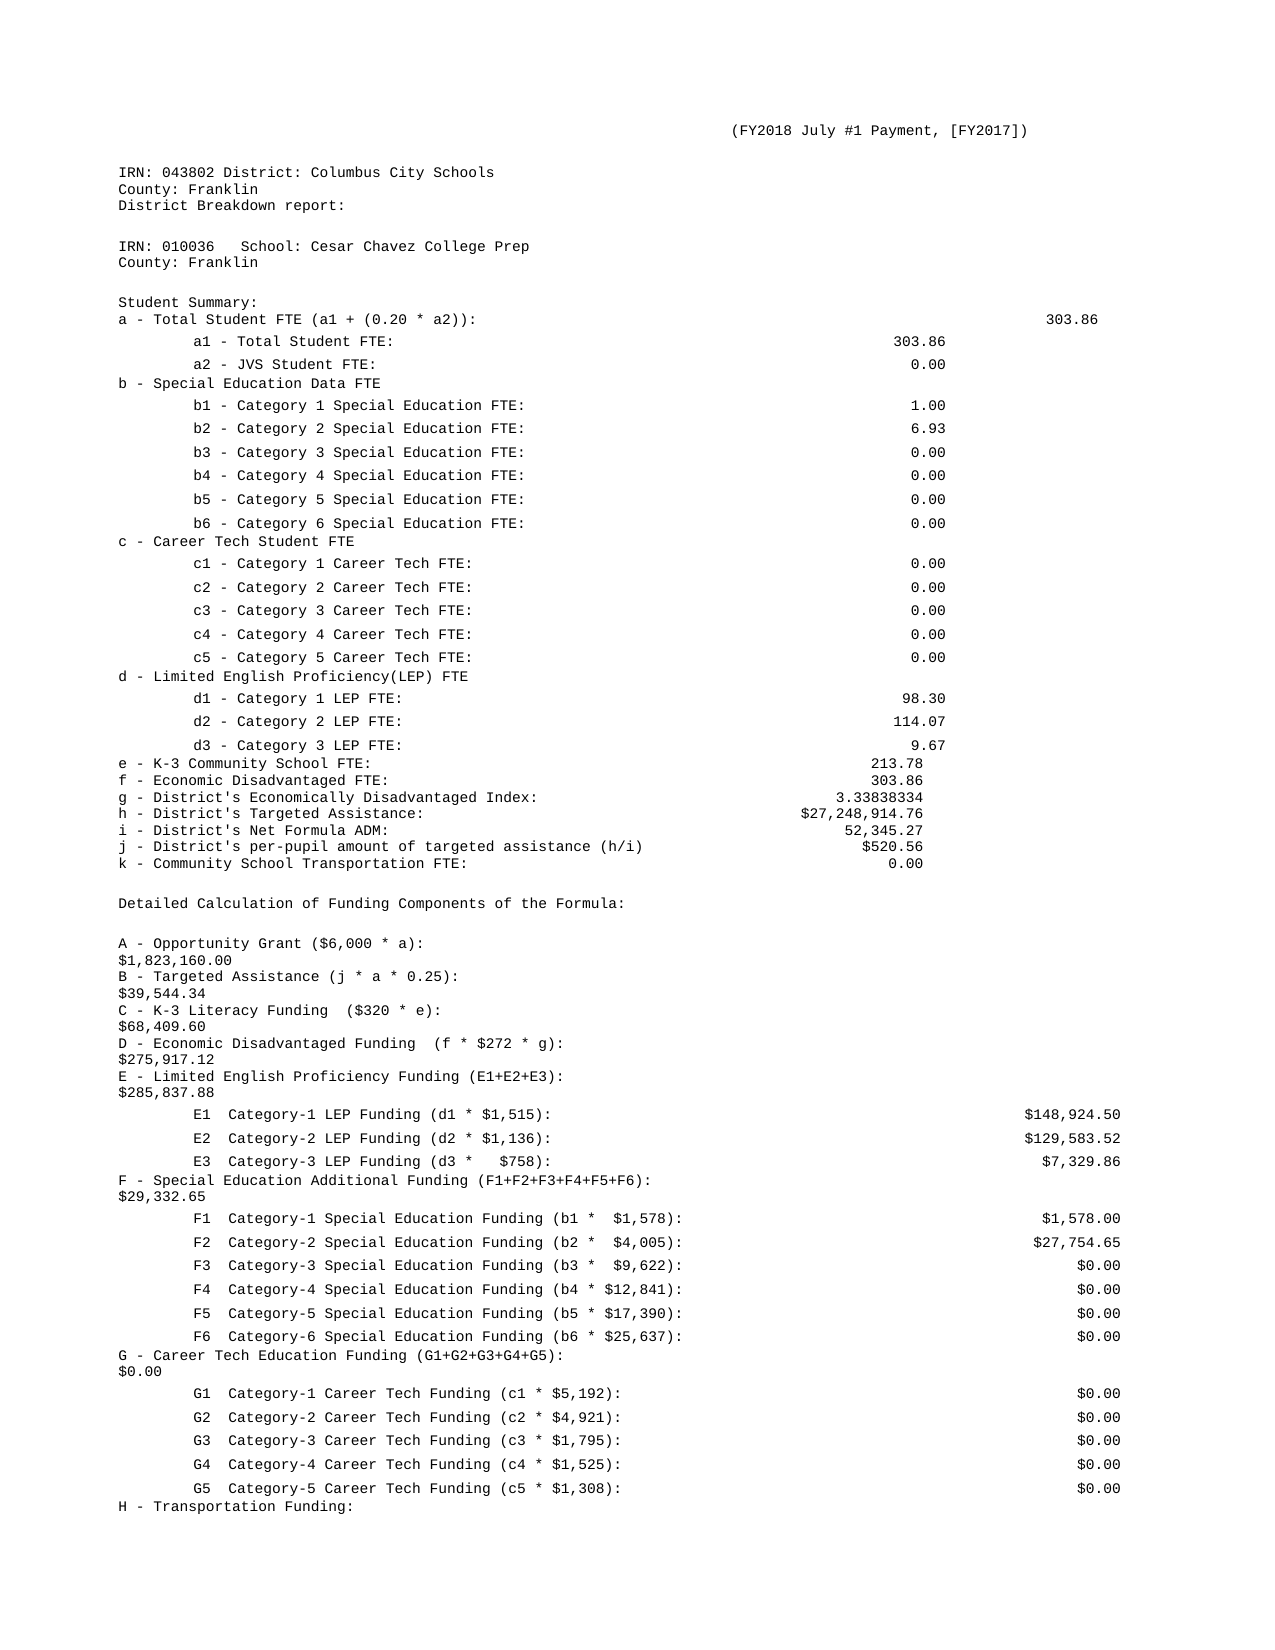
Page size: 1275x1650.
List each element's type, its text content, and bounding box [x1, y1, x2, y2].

text E2 Category-2 LEP Funding (d2 * $1,136): $129,583.52 [118, 1126, 1157, 1149]
text D - Economic Disadvantaged Funding (f * $272 * g): $275,917.12 [118, 1036, 1157, 1069]
text E1 Category-1 LEP Funding (d1 * $1,515): $148,924.50 [118, 1102, 1157, 1126]
text c - Career Tech Student FTE [118, 534, 1157, 551]
text F6 Category-6 Special Education Funding (b6 * $25,637): $0.00 [118, 1324, 1157, 1348]
text G1 Category-1 Career Tech Funding (c1 * $5,192): $0.00 [118, 1381, 1157, 1405]
text b4 - Category 4 Special Education FTE: 0.00 [118, 463, 1157, 487]
text E3 Category-3 LEP Funding (d3 * $758): $7,329.86 [118, 1149, 1157, 1173]
text F3 Category-3 Special Education Funding (b3 * $9,622): $0.00 [118, 1253, 1157, 1277]
text b6 - Category 6 Special Education FTE: 0.00 [118, 511, 1157, 534]
text a2 - JVS Student FTE: 0.00 [118, 352, 1157, 376]
text d2 - Category 2 LEP FTE: 114.07 [118, 709, 1157, 733]
text Detailed Calculation of Funding Components of the Formula: [118, 896, 1157, 913]
text b3 - Category 3 Special Education FTE: 0.00 [118, 440, 1157, 463]
text k - Community School Transportation FTE: 0.00 [118, 856, 1157, 873]
text IRN: 010036 School: Cesar Chavez College Prep County: Franklin [118, 239, 1157, 272]
text b1 - Category 1 Special Education FTE: 1.00 [118, 392, 1157, 416]
text IRN: 043802 District: Columbus City Schools County: Franklin [118, 165, 1157, 198]
text j - District's per-pupil amount of targeted assistance (h/i) $520.56 [118, 839, 1157, 856]
text d3 - Category 3 LEP FTE: 9.67 [118, 733, 1157, 757]
text G - Career Tech Education Funding (G1+G2+G3+G4+G5): $0.00 [118, 1348, 1157, 1381]
text c3 - Category 3 Career Tech FTE: 0.00 [118, 598, 1157, 622]
text b - Special Education Data FTE [118, 376, 1157, 392]
text G4 Category-4 Career Tech Funding (c4 * $1,525): $0.00 [118, 1452, 1157, 1476]
text b5 - Category 5 Special Education FTE: 0.00 [118, 487, 1157, 511]
text f - Economic Disadvantaged FTE: 303.86 [118, 773, 1157, 790]
text i - District's Net Formula ADM: 52,345.27 [118, 823, 1157, 839]
text a - Total Student FTE (a1 + (0.20 * a2)): 303.86 [118, 312, 1157, 329]
text F5 Category-5 Special Education Funding (b5 * $17,390): $0.00 [118, 1301, 1157, 1324]
text b2 - Category 2 Special Education FTE: 6.93 [118, 416, 1157, 440]
text G2 Category-2 Career Tech Funding (c2 * $4,921): $0.00 [118, 1405, 1157, 1428]
text F - Special Education Additional Funding (F1+F2+F3+F4+F5+F6): $29,332.65 [118, 1173, 1157, 1206]
text g - District's Economically Disadvantaged Index: 3.33838334 [118, 790, 1157, 806]
text G3 Category-3 Career Tech Funding (c3 * $1,795): $0.00 [118, 1428, 1157, 1452]
text F4 Category-4 Special Education Funding (b4 * $12,841): $0.00 [118, 1277, 1157, 1301]
text c2 - Category 2 Career Tech FTE: 0.00 [118, 574, 1157, 598]
text c5 - Category 5 Career Tech FTE: 0.00 [118, 646, 1157, 669]
text B - Targeted Assistance (j * a * 0.25): $39,544.34 [118, 969, 1157, 1003]
text h - District's Targeted Assistance: $27,248,914.76 [118, 806, 1157, 823]
text c1 - Category 1 Career Tech FTE: 0.00 [118, 551, 1157, 574]
text G5 Category-5 Career Tech Funding (c5 * $1,308): $0.00 [118, 1476, 1157, 1499]
text d1 - Category 1 LEP FTE: 98.30 [118, 686, 1157, 709]
text C - K-3 Literacy Funding ($320 * e): $68,409.60 [118, 1003, 1157, 1036]
text (FY2018 July #1 Payment, [FY2017]) [118, 118, 1157, 142]
text F2 Category-2 Special Education Funding (b2 * $4,005): $27,754.65 [118, 1230, 1157, 1253]
text c4 - Category 4 Career Tech FTE: 0.00 [118, 622, 1157, 646]
text a1 - Total Student FTE: 303.86 [118, 329, 1157, 352]
text A - Opportunity Grant ($6,000 * a): $1,823,160.00 [118, 936, 1157, 969]
text e - K-3 Community School FTE: 213.78 [118, 757, 1157, 773]
text H - Transportation Funding: [118, 1499, 1157, 1516]
text District Breakdown report: [118, 198, 1157, 215]
text F1 Category-1 Special Education Funding (b1 * $1,578): $1,578.00 [118, 1206, 1157, 1230]
text Student Summary: [118, 296, 1157, 312]
text d - Limited English Proficiency(LEP) FTE [118, 669, 1157, 686]
text E - Limited English Proficiency Funding (E1+E2+E3): $285,837.88 [118, 1069, 1157, 1102]
